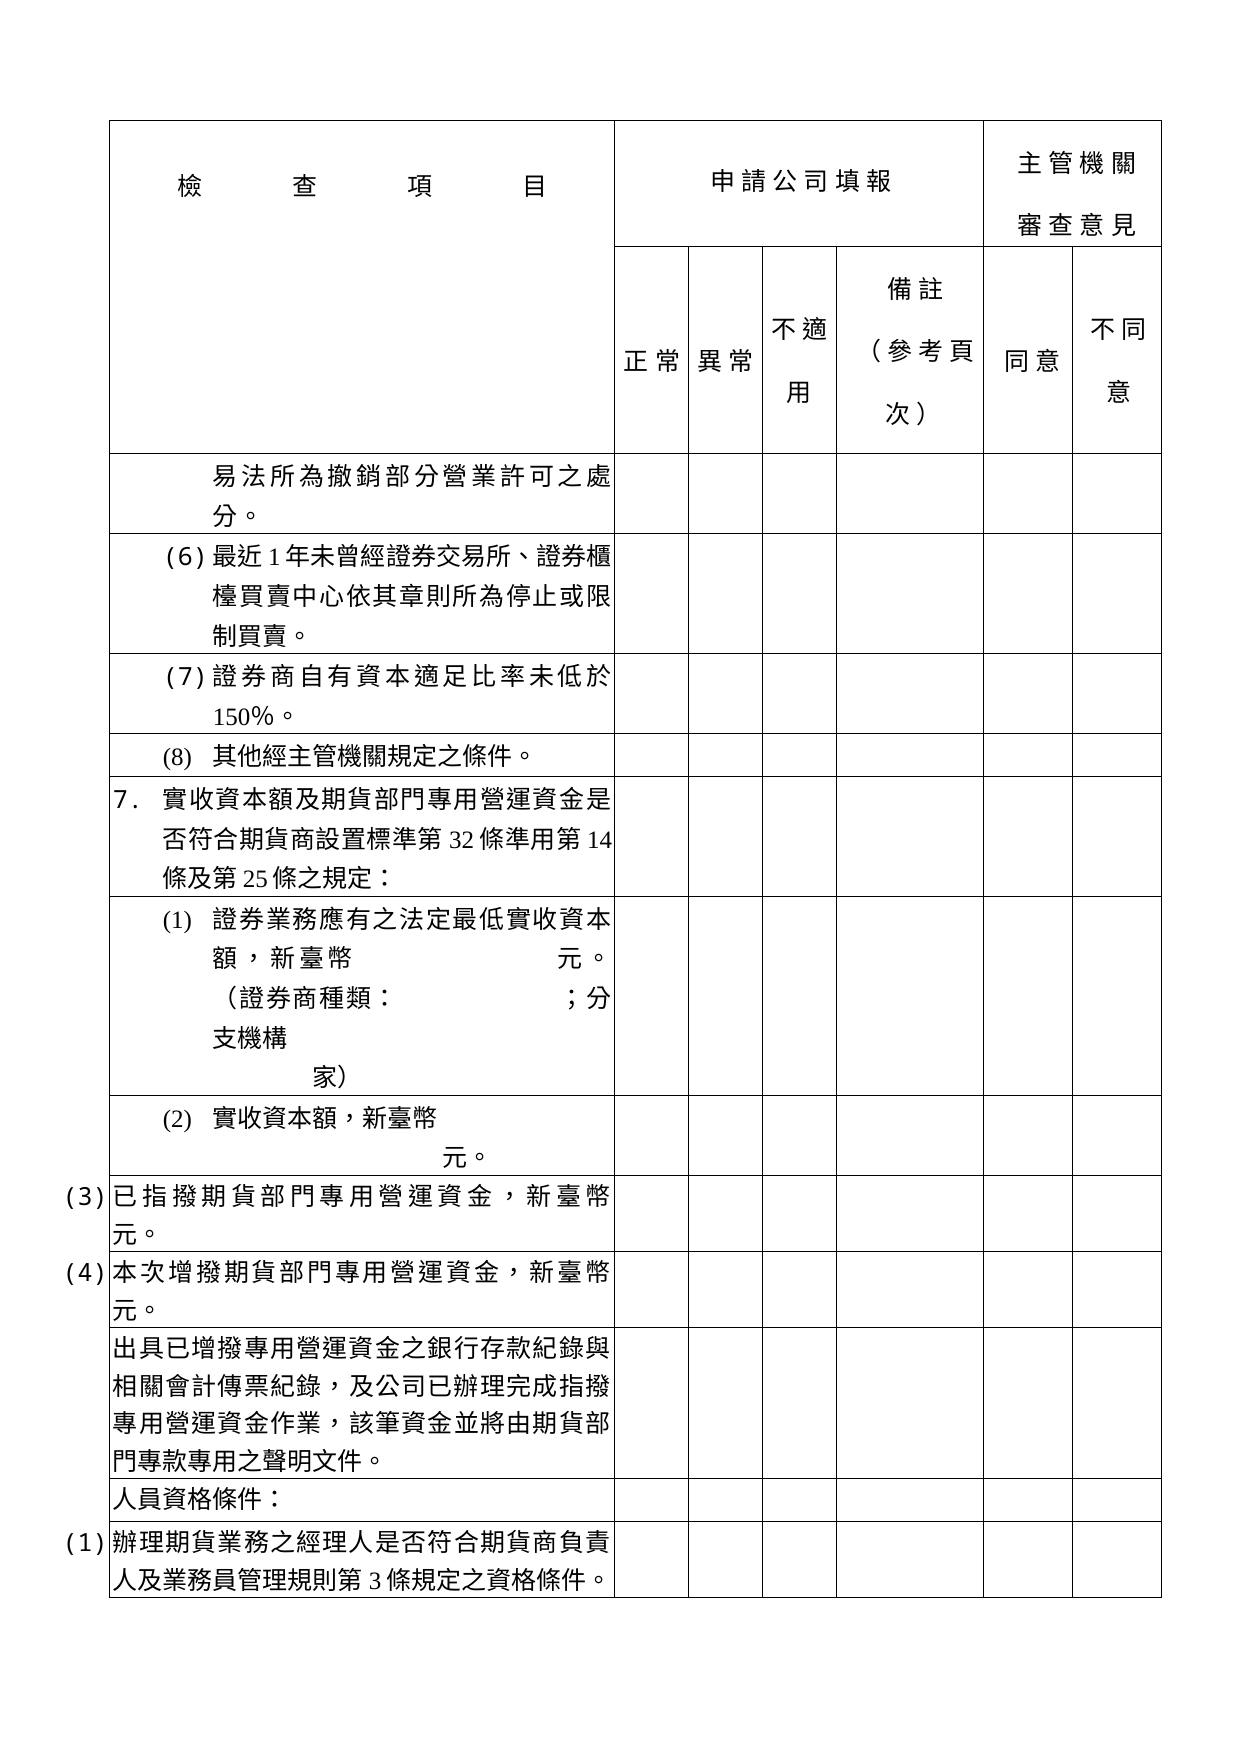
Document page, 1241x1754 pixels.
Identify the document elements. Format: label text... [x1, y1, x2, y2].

table_cell [615, 1479, 688, 1521]
table_cell 備註 （參考頁次） [837, 247, 983, 453]
table_cell [763, 897, 836, 1094]
table_cell [1073, 734, 1161, 776]
table_cell [837, 897, 983, 1094]
table_cell [763, 1096, 836, 1175]
table_cell [615, 734, 688, 776]
table_cell [763, 1479, 836, 1521]
table_cell [984, 1252, 1072, 1327]
table_cell 易法所為撤銷部分營業許可之處分。 [110, 454, 614, 533]
table_cell [615, 454, 688, 533]
table_cell [763, 1328, 836, 1478]
table_cell [615, 1252, 688, 1327]
table_cell [763, 777, 836, 896]
table_cell [1073, 654, 1161, 733]
table_cell 同意 [984, 247, 1072, 453]
table_cell [689, 897, 762, 1094]
table_cell [615, 1328, 688, 1478]
table_cell [1073, 1252, 1161, 1327]
table_cell 實收資本額，新臺幣 元。 [110, 1096, 614, 1175]
table_cell [837, 1522, 983, 1597]
table_cell [837, 1252, 983, 1327]
table_cell [1073, 1328, 1161, 1478]
table_cell 辦理期貨業務之經理人是否符合期貨商負責人及業務員管理規則第3條規定之資格條件。 [110, 1522, 614, 1597]
table_cell [615, 654, 688, 733]
table_cell [837, 654, 983, 733]
table_cell [1073, 1176, 1161, 1251]
table_cell [615, 897, 688, 1094]
table_cell [689, 1252, 762, 1327]
table_cell [763, 534, 836, 653]
table_cell [1073, 454, 1161, 533]
table_cell [1073, 1096, 1161, 1175]
table_cell [837, 1176, 983, 1251]
table_cell [984, 777, 1072, 896]
table_cell [615, 1522, 688, 1597]
table_cell [837, 777, 983, 896]
table_cell [1073, 777, 1161, 896]
table_cell [689, 1328, 762, 1478]
table_cell [1073, 534, 1161, 653]
table_cell [763, 454, 836, 533]
table_cell [689, 777, 762, 896]
table_cell 最近1年未曾經證券交易所、證券櫃檯買賣中心依其章則所為停止或限制買賣。 [110, 534, 614, 653]
table_cell [984, 1328, 1072, 1478]
table_cell [837, 1096, 983, 1175]
table_cell 異常 [689, 247, 762, 453]
table_cell [837, 1328, 983, 1478]
table_cell [689, 1096, 762, 1175]
table_cell [837, 534, 983, 653]
table_cell [1073, 897, 1161, 1094]
table_cell [984, 534, 1072, 653]
table_cell [615, 1096, 688, 1175]
table_cell [984, 1176, 1072, 1251]
table_header 申請公司填報 [615, 121, 983, 246]
table_cell [984, 654, 1072, 733]
table_cell [984, 1096, 1072, 1175]
table_cell [689, 534, 762, 653]
table_cell [837, 454, 983, 533]
table_cell [837, 1479, 983, 1521]
table_cell [615, 534, 688, 653]
table_cell [763, 1522, 836, 1597]
table_cell [763, 1252, 836, 1327]
table_cell 實收資本額及期貨部門專用營運資金是否符合期貨商設置標準第32條準用第14條及第25條之規定： [110, 777, 614, 896]
table_cell [1073, 1479, 1161, 1521]
table_cell 人員資格條件： [110, 1479, 614, 1521]
table_cell [1073, 1522, 1161, 1597]
table_cell 出具已增撥專用營運資金之銀行存款紀錄與相關會計傳票紀錄，及公司已辦理完成指撥專用營運資金作業，該筆資金並將由期貨部門專款專用之聲明文件。 [110, 1328, 614, 1478]
table_header 檢 查 項 目 [110, 121, 614, 453]
table_cell [615, 1176, 688, 1251]
table_cell 證券商自有資本適足比率未低於150％。 [110, 654, 614, 733]
table_cell 已指撥期貨部門專用營運資金，新臺幣 元。 [110, 1176, 614, 1251]
table_cell [984, 1522, 1072, 1597]
table_cell 不適用 [763, 247, 836, 453]
table_cell [763, 734, 836, 776]
table_cell [689, 654, 762, 733]
table_cell [689, 1522, 762, 1597]
table_cell [689, 734, 762, 776]
table_cell 證券業務應有之法定最低實收資本額，新臺幣 元。（證券商種類： ；分支機構 家） [110, 897, 614, 1094]
table_cell [763, 1176, 836, 1251]
table_cell [837, 734, 983, 776]
table_cell [984, 454, 1072, 533]
table_cell [689, 1176, 762, 1251]
table_cell [689, 1479, 762, 1521]
table_cell 正常 [615, 247, 688, 453]
table_cell 本次增撥期貨部門專用營運資金，新臺幣 元。 [110, 1252, 614, 1327]
table_cell [689, 454, 762, 533]
table_cell [984, 897, 1072, 1094]
table_cell 其他經主管機關規定之條件。 [110, 734, 614, 776]
table_cell [984, 734, 1072, 776]
table_cell [615, 777, 688, 896]
table_cell [763, 654, 836, 733]
table_header 主管機關 審查意見 [984, 121, 1161, 246]
table_cell 不同意 [1073, 247, 1161, 453]
table_cell [984, 1479, 1072, 1521]
